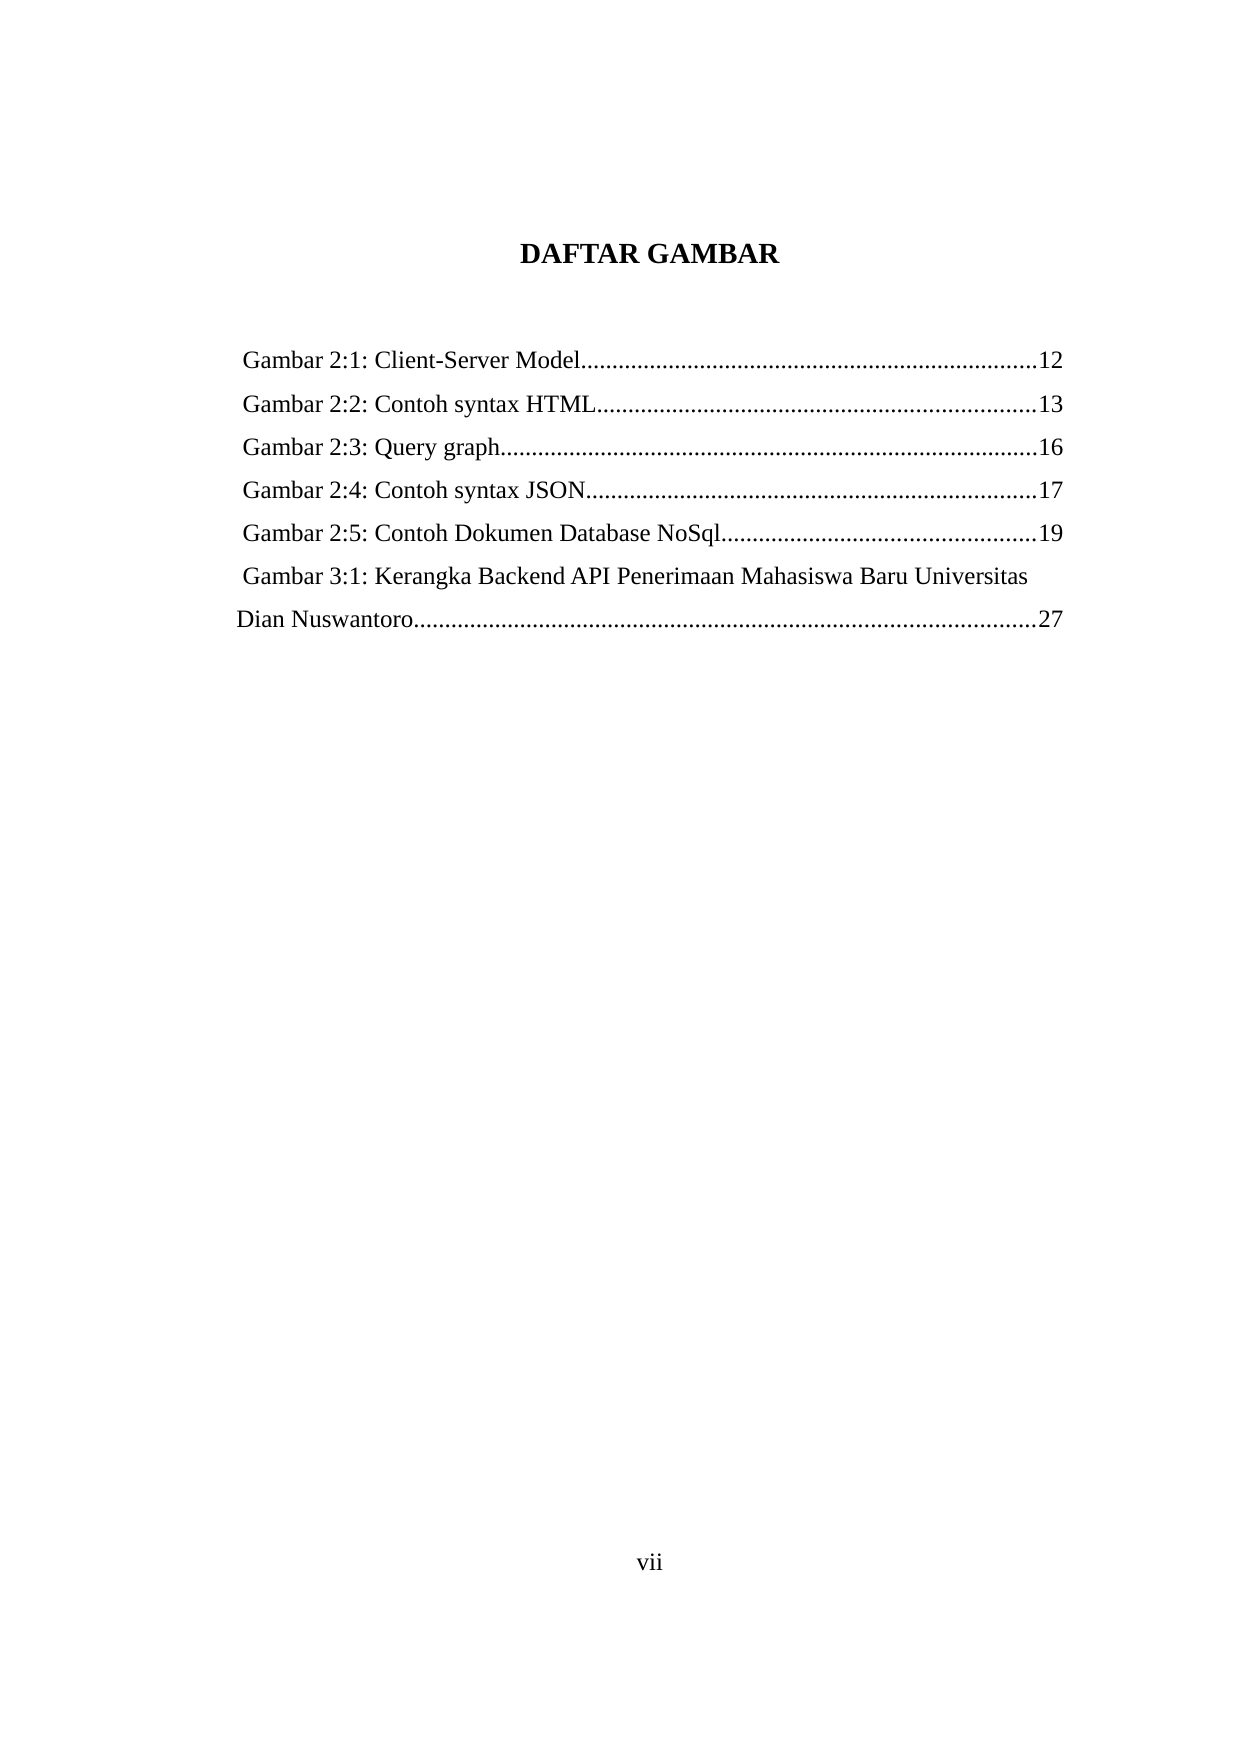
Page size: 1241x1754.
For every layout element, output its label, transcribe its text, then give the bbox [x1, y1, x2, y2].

text Gambar 2:1: Client-Server Model 12 [236, 346, 1063, 374]
text Gambar 3:1: Kerangka Backend API Penerimaan Mahasiswa Baru Universitas Dian Nuswantoro 27 [236, 561, 1063, 633]
text Gambar 2:4: Contoh syntax JSON 17 [236, 475, 1063, 504]
text Gambar 2:3: Query graph 16 [236, 432, 1063, 461]
subtitle Daftar gambar [236, 236, 1063, 270]
text Gambar 2:2: Contoh syntax HTML 13 [236, 389, 1063, 417]
text Gambar 2:5: Contoh Dokumen Database NoSql 19 [236, 518, 1063, 547]
